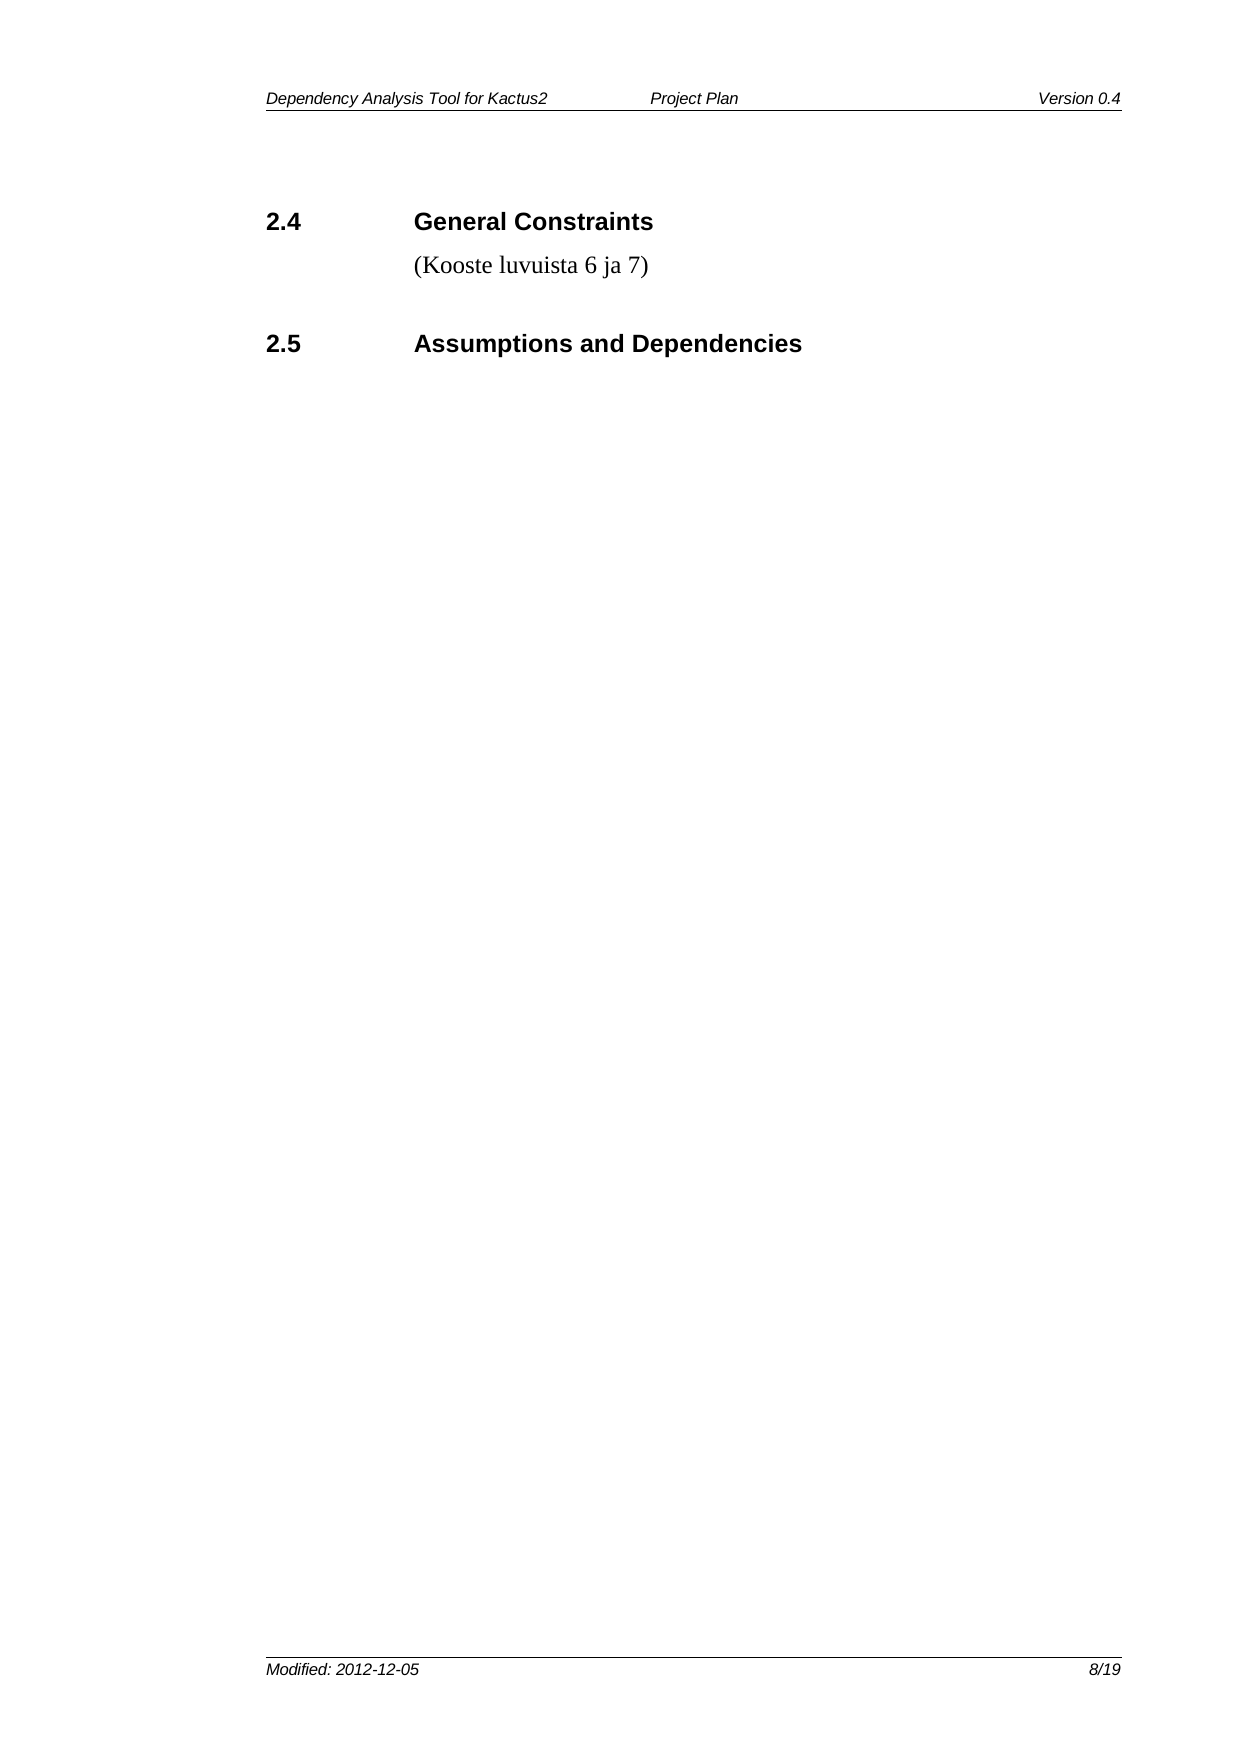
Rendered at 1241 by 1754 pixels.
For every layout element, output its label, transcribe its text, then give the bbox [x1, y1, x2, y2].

subtitle Assumptions and Dependencies [266, 329, 1122, 358]
subtitle General Constraints [266, 207, 1122, 236]
text (Kooste luvuista 6 ja 7) [413, 250, 1122, 279]
